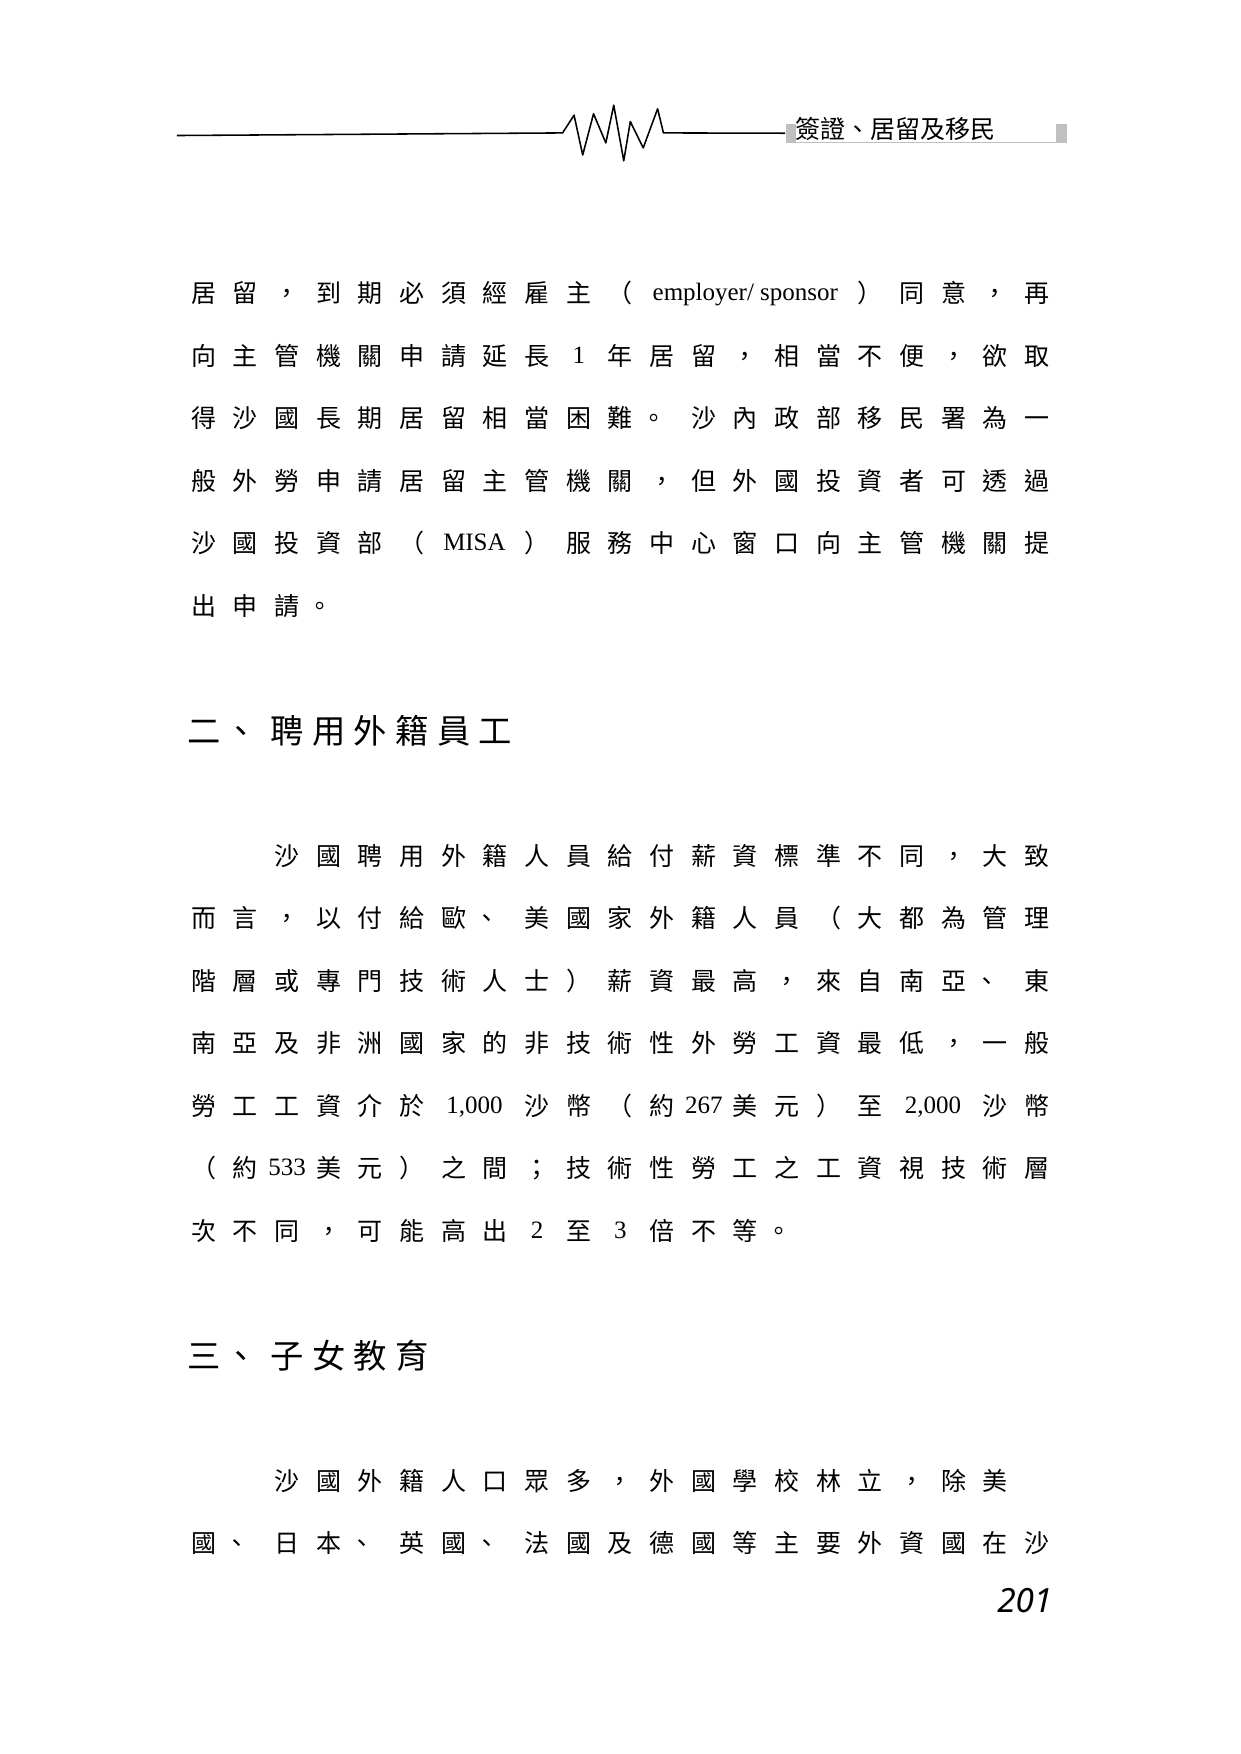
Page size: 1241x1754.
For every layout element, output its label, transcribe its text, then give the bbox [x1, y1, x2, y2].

text 二、聘用外籍員工 [183, 688, 1058, 750]
text 三、子女教育 [183, 1313, 1058, 1375]
text 沙國外籍人口眾多，外國學校林立，除美國、日本、英國、法國及德國等主要外資國在沙 [183, 1438, 1058, 1563]
text 居留，到期必須經雇主（employer/ sponsor）同意，再向主管機關申請延長1年居留，相當不便，欲取得沙國長期居留相當困難。沙內政部移民署為一般外勞申請居留主管機關，但外國投資者可透過沙國投資部（MISA）服務中心窗口向主管機關提出申請。 [183, 250, 1058, 625]
text 沙國聘用外籍人員給付薪資標準不同，大致而言，以付給歐、美國家外籍人員（大都為管理階層或專門技術人士）薪資最高，來自南亞、東南亞及非洲國家的非技術性外勞工資最低，一般勞工工資介於1,000沙幣（約267美元）至2,000沙幣（約533美元）之間；技術性勞工之工資視技術層次不同，可能高出2至3倍不等。 [183, 813, 1058, 1250]
